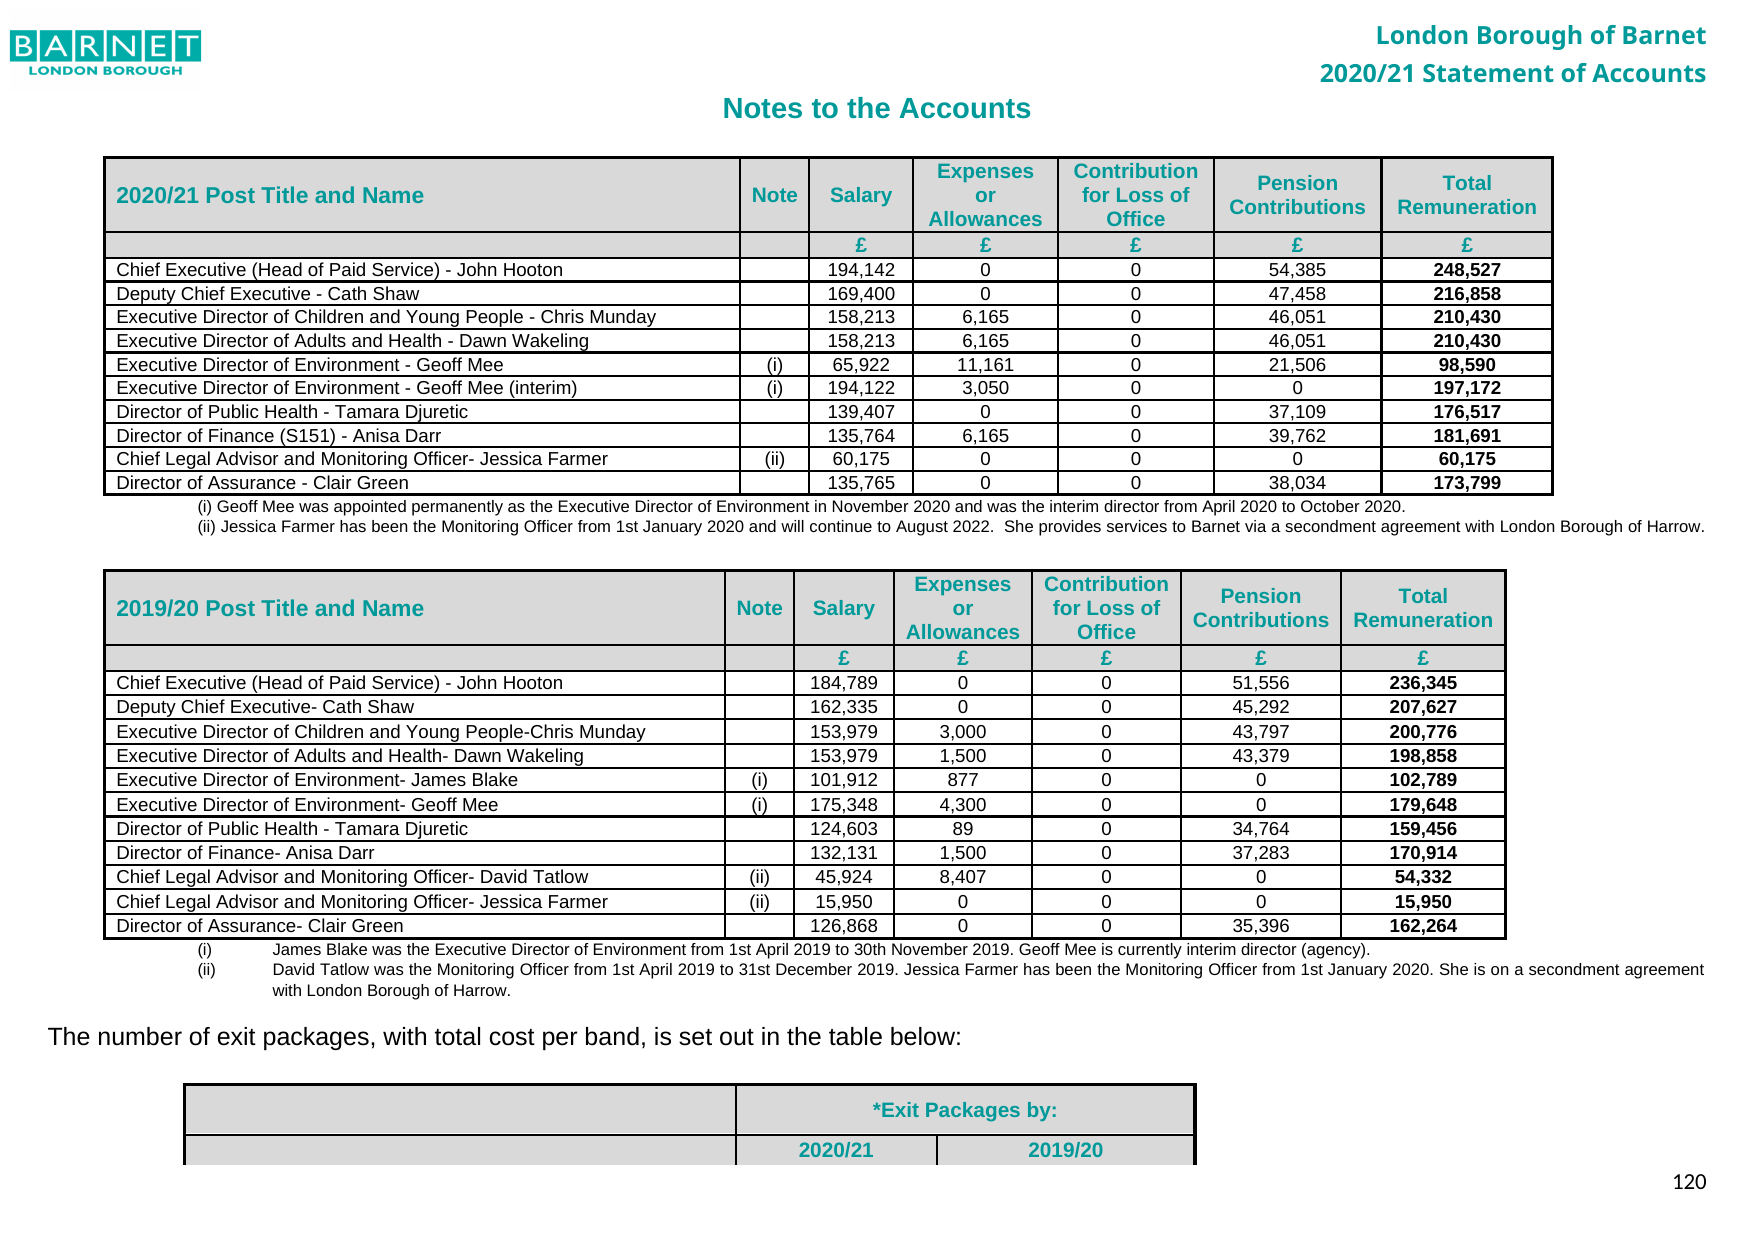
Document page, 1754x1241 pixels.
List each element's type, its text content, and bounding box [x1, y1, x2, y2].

table_cell 200,776 [1342, 720, 1504, 742]
table_cell [726, 646, 793, 670]
table_cell £ [810, 233, 912, 257]
table_cell 102,789 [1342, 769, 1504, 791]
list James Blake was the Executive Director of Environment from 1st April 2019 to 30th November 2019. Geoff Mee is currently interim director (agency). [197, 940, 1707, 959]
table_cell 236,345 [1342, 672, 1504, 694]
table_cell 98,590 [1383, 354, 1551, 375]
table_cell Director of Assurance - Clair Green [106, 472, 739, 493]
table_cell £ [1383, 233, 1551, 257]
table_cell 15,950 [795, 890, 893, 912]
table_cell 181,691 [1383, 424, 1551, 446]
table_cell [726, 672, 793, 694]
table_cell 158,213 [810, 330, 912, 351]
table_cell [741, 424, 808, 446]
table_cell 0 [1059, 401, 1213, 422]
text The number of exit packages, with total cost per band, is set out in the table below: [47, 1021, 1707, 1050]
table_cell £ [895, 646, 1031, 670]
table_cell 0 [914, 472, 1057, 493]
table_cell 0 [1033, 915, 1180, 937]
table_cell 0 [895, 696, 1031, 718]
table_cell Executive Director of Environment- Geoff Mee [106, 793, 724, 815]
table_cell 34,764 [1182, 818, 1340, 839]
table_cell 170,914 [1342, 842, 1504, 864]
table_cell 210,430 [1383, 330, 1551, 351]
table_cell 0 [1059, 330, 1213, 351]
table_cell Director of Assurance- Clair Green [106, 915, 724, 937]
table_header 2020/21 Post Title and Name [106, 159, 739, 231]
table_cell 0 [1059, 424, 1213, 446]
table_header Note [741, 159, 808, 231]
table_cell 194,142 [810, 259, 912, 280]
table_cell £ [1059, 233, 1213, 257]
table_cell 37,109 [1215, 401, 1380, 422]
table_cell 0 [895, 915, 1031, 937]
table_header Contribution for Loss of Office [1059, 159, 1213, 231]
table_cell 0 [895, 890, 1031, 912]
table_header Contribution for Loss of Office [1033, 572, 1180, 644]
table_cell [106, 233, 739, 257]
table_cell 65,922 [810, 354, 912, 375]
table_cell 46,051 [1215, 306, 1380, 328]
table_cell [741, 330, 808, 351]
table_cell £ [795, 646, 893, 670]
table_cell 15,950 [1342, 890, 1504, 912]
table_cell Chief Executive (Head of Paid Service) - John Hooton [106, 672, 724, 694]
table_cell 35,396 [1182, 915, 1340, 937]
table_cell 135,764 [810, 424, 912, 446]
list (i) Geoff Mee was appointed permanently as the Executive Director of Environment in November 2020 and was the interim director from April 2020 to October 2020. [197, 496, 1707, 516]
list (ii) Jessica Farmer has been the Monitoring Officer from 1st January 2020 and will continue to August 2022. She provides services to Barnet via a secondment agreement with London Borough of Harrow. [197, 517, 1707, 567]
table_cell 0 [1033, 745, 1180, 767]
table_cell £ [1342, 646, 1504, 670]
table_cell 3,000 [895, 720, 1031, 742]
table_cell 0 [1033, 842, 1180, 864]
table_cell 124,603 [795, 818, 893, 839]
table_cell [726, 915, 793, 937]
table_cell 0 [1059, 259, 1213, 280]
table_cell (ii) [741, 448, 808, 469]
table_cell 6,165 [914, 306, 1057, 328]
table_cell 175,348 [795, 793, 893, 815]
table_cell 176,517 [1383, 401, 1551, 422]
table_cell 0 [1182, 793, 1340, 815]
table_cell 135,765 [810, 472, 912, 493]
table_cell Chief Legal Advisor and Monitoring Officer- Jessica Farmer [106, 890, 724, 912]
table_cell 158,213 [810, 306, 912, 328]
table_cell 39,762 [1215, 424, 1380, 446]
table_cell 37,283 [1182, 842, 1340, 864]
table_cell 179,648 [1342, 793, 1504, 815]
table_cell (i) [726, 793, 793, 815]
table_cell [726, 818, 793, 839]
table_cell (ii) [726, 866, 793, 888]
table_cell (i) [741, 354, 808, 375]
table_cell Executive Director of Adults and Health - Dawn Wakeling [106, 330, 739, 351]
table_cell 45,292 [1182, 696, 1340, 718]
table_cell 173,799 [1383, 472, 1551, 493]
table_cell 0 [1033, 890, 1180, 912]
table_cell 0 [914, 259, 1057, 280]
table_cell 210,430 [1383, 306, 1551, 328]
table_cell 4,300 [895, 793, 1031, 815]
table_cell Director of Finance (S151) - Anisa Darr [106, 424, 739, 446]
table_cell 60,175 [1383, 448, 1551, 469]
table_cell Executive Director of Environment - Geoff Mee (interim) [106, 377, 739, 399]
table_cell 216,858 [1383, 283, 1551, 304]
table_cell 54,385 [1215, 259, 1380, 280]
table_header Expenses or Allowances [914, 159, 1057, 231]
table_cell £ [1033, 646, 1180, 670]
table_header Total Remuneration [1383, 159, 1551, 231]
table_cell 21,506 [1215, 354, 1380, 375]
table_cell 0 [1033, 818, 1180, 839]
table_cell Deputy Chief Executive - Cath Shaw [106, 283, 739, 304]
table_cell Executive Director of Children and Young People - Chris Munday [106, 306, 739, 328]
table_cell 0 [1033, 866, 1180, 888]
table_cell [741, 233, 808, 257]
table_cell [106, 646, 724, 670]
table_cell Chief Executive (Head of Paid Service) - John Hooton [106, 259, 739, 280]
table_cell 0 [914, 448, 1057, 469]
table_header 2019/20 Post Title and Name [106, 572, 724, 644]
table_header Total Remuneration [1342, 572, 1504, 644]
table_header Salary [795, 572, 893, 644]
table_cell [741, 306, 808, 328]
table_cell 89 [895, 818, 1031, 839]
table_cell 45,924 [795, 866, 893, 888]
table_cell 0 [1059, 377, 1213, 399]
table_header *Exit Packages by: [737, 1086, 1193, 1133]
table_cell 162,335 [795, 696, 893, 718]
table_cell 3,050 [914, 377, 1057, 399]
table_cell 0 [1059, 472, 1213, 493]
table_cell 169,400 [810, 283, 912, 304]
table_cell 6,165 [914, 424, 1057, 446]
table_cell Executive Director of Children and Young People-Chris Munday [106, 720, 724, 742]
table_cell 194,122 [810, 377, 912, 399]
table_cell 197,172 [1383, 377, 1551, 399]
table_cell 162,264 [1342, 915, 1504, 937]
table_cell 184,789 [795, 672, 893, 694]
table_cell [726, 842, 793, 864]
table_cell 0 [1215, 377, 1380, 399]
table_cell 153,979 [795, 745, 893, 767]
table_cell 54,332 [1342, 866, 1504, 888]
table_cell 126,868 [795, 915, 893, 937]
table_cell Director of Public Health - Tamara Djuretic [106, 818, 724, 839]
table_cell [726, 745, 793, 767]
table_cell 1,500 [895, 745, 1031, 767]
table_cell 38,034 [1215, 472, 1380, 493]
table_cell 101,912 [795, 769, 893, 791]
table_cell [741, 472, 808, 493]
table_cell 248,527 [1383, 259, 1551, 280]
table_cell 0 [1033, 720, 1180, 742]
table_cell Executive Director of Adults and Health- Dawn Wakeling [106, 745, 724, 767]
table_cell 159,456 [1342, 818, 1504, 839]
table_cell 0 [1182, 890, 1340, 912]
table_cell 132,131 [795, 842, 893, 864]
table_cell 0 [914, 283, 1057, 304]
table_cell [741, 283, 808, 304]
table_cell 0 [1033, 793, 1180, 815]
table_header Note [726, 572, 793, 644]
table_header [186, 1086, 735, 1133]
table_cell 11,161 [914, 354, 1057, 375]
table_cell (i) [741, 377, 808, 399]
table_cell Director of Finance- Anisa Darr [106, 842, 724, 864]
table_cell 0 [1033, 696, 1180, 718]
table_cell 43,379 [1182, 745, 1340, 767]
table_cell 0 [1059, 448, 1213, 469]
table_cell £ [1182, 646, 1340, 670]
table_cell 198,858 [1342, 745, 1504, 767]
table_cell (i) [726, 769, 793, 791]
table_cell Executive Director of Environment- James Blake [106, 769, 724, 791]
table_cell Deputy Chief Executive- Cath Shaw [106, 696, 724, 718]
table_cell 0 [914, 401, 1057, 422]
table_cell 1,500 [895, 842, 1031, 864]
table_cell [186, 1136, 735, 1165]
table_cell 2020/21 [737, 1136, 936, 1165]
table_cell [741, 259, 808, 280]
table_header Pension Contributions [1215, 159, 1380, 231]
table_cell 2019/20 [938, 1136, 1193, 1165]
table_cell (ii) [726, 890, 793, 912]
table_cell £ [914, 233, 1057, 257]
table_cell 6,165 [914, 330, 1057, 351]
table_cell 0 [1059, 306, 1213, 328]
table_cell 153,979 [795, 720, 893, 742]
table_cell 0 [1033, 672, 1180, 694]
table_cell £ [1215, 233, 1380, 257]
table_cell 0 [1033, 769, 1180, 791]
table_cell 0 [1182, 769, 1340, 791]
table_cell 43,797 [1182, 720, 1340, 742]
table_cell 46,051 [1215, 330, 1380, 351]
list David Tatlow was the Monitoring Officer from 1st April 2019 to 31st December 2019. Jessica Farmer has been the Monitoring Officer from 1st January 2020. She is on a secondment agreement with London Borough of Harrow. [197, 960, 1707, 1000]
table_cell 47,458 [1215, 283, 1380, 304]
table_header Salary [810, 159, 912, 231]
table_cell 139,407 [810, 401, 912, 422]
table_cell Executive Director of Environment - Geoff Mee [106, 354, 739, 375]
table_cell [741, 401, 808, 422]
table_cell [726, 720, 793, 742]
table_cell 0 [1059, 283, 1213, 304]
table_cell [726, 696, 793, 718]
table_cell Chief Legal Advisor and Monitoring Officer- David Tatlow [106, 866, 724, 888]
table_cell Director of Public Health - Tamara Djuretic [106, 401, 739, 422]
table_cell 0 [895, 672, 1031, 694]
table_cell 0 [1059, 354, 1213, 375]
table_cell 0 [1182, 866, 1340, 888]
table_header Expenses or Allowances [895, 572, 1031, 644]
table_cell 60,175 [810, 448, 912, 469]
table_cell Chief Legal Advisor and Monitoring Officer- Jessica Farmer [106, 448, 739, 469]
table_header Pension Contributions [1182, 572, 1340, 644]
table_cell 877 [895, 769, 1031, 791]
table_cell 8,407 [895, 866, 1031, 888]
table_cell 51,556 [1182, 672, 1340, 694]
table_cell 207,627 [1342, 696, 1504, 718]
table_cell 0 [1215, 448, 1380, 469]
